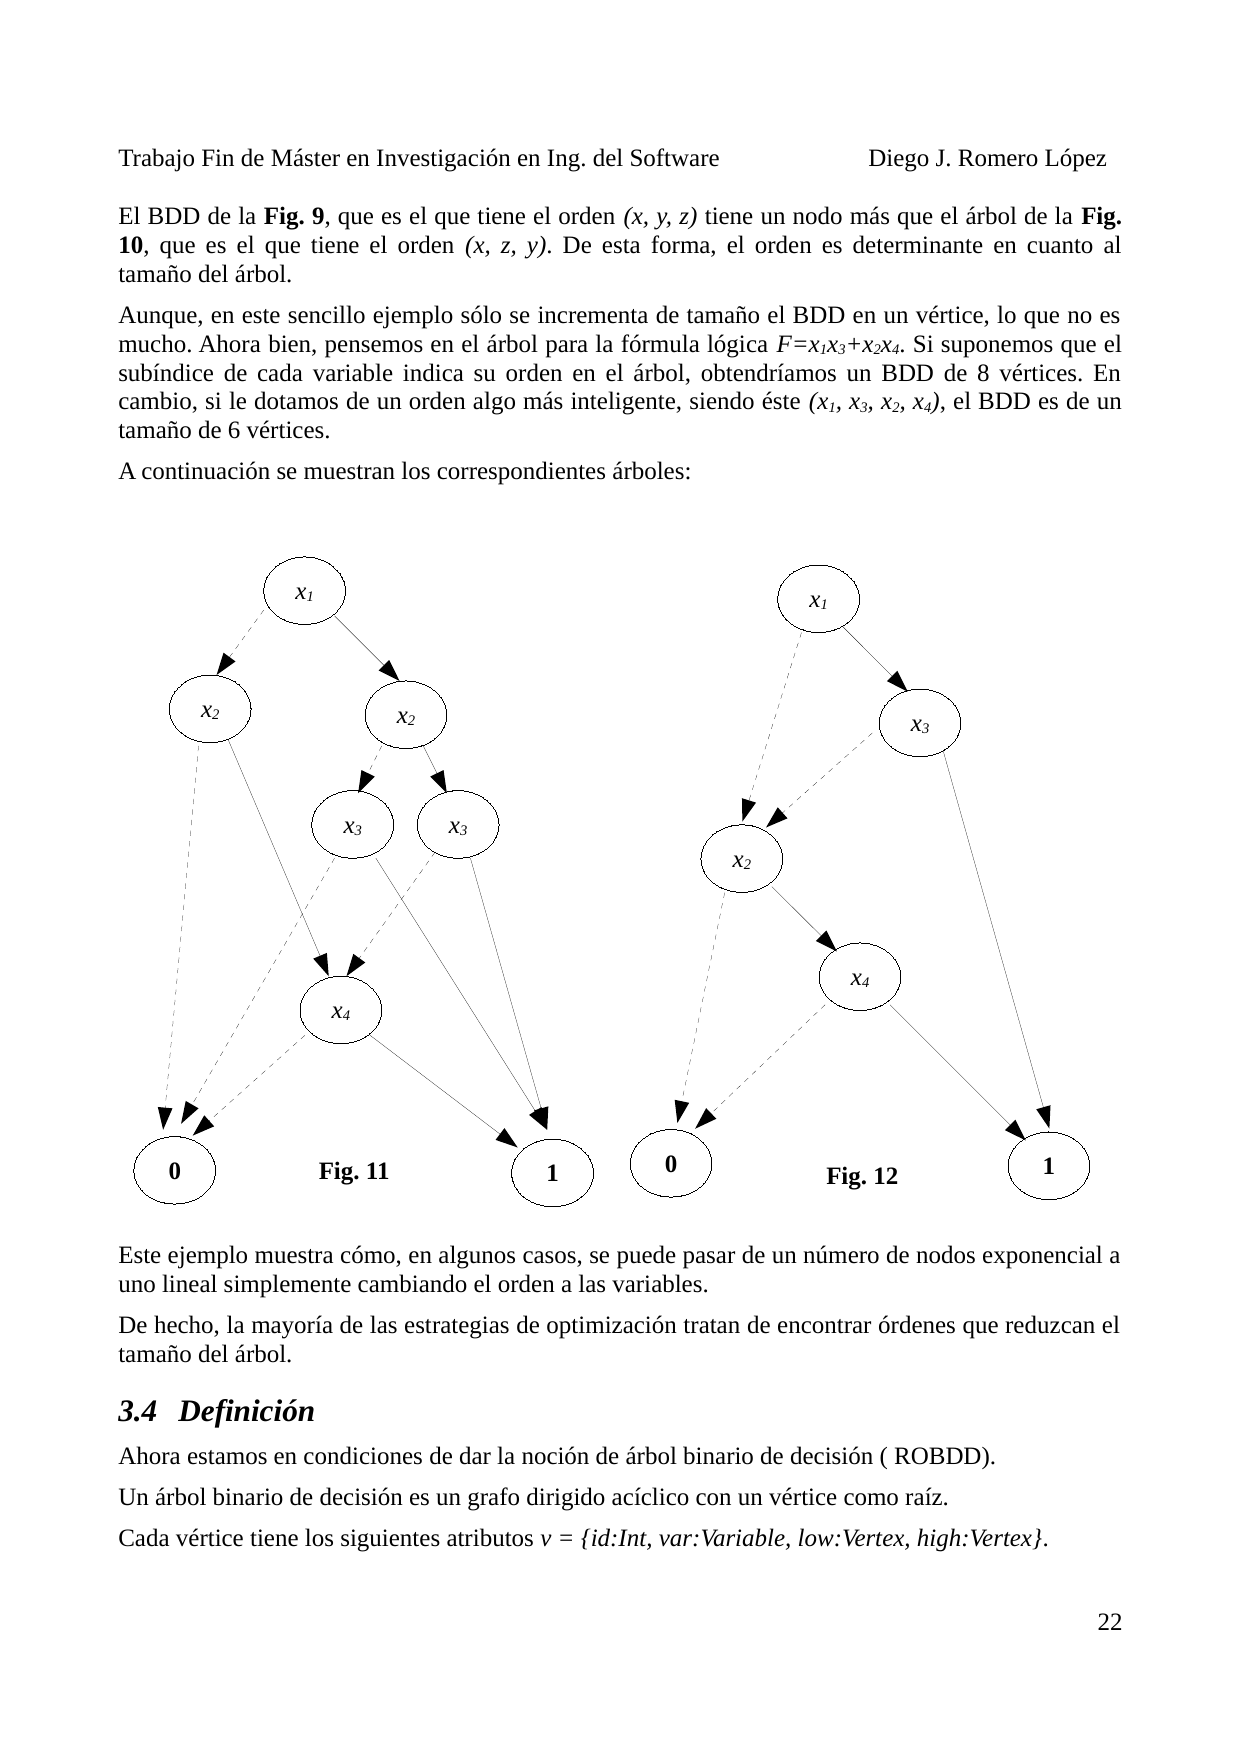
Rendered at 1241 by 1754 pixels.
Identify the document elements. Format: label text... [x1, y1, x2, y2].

text Este ejemplo muestra cómo, en algunos casos, se puede pasar de un número de nodos exponencial a uno lineal simplemente cambiando el orden a las variables. [118, 1240, 1122, 1298]
text Un árbol binario de decisión es un grafo dirigido acíclico con un vértice como raíz. [118, 1482, 1122, 1511]
text El BDD de la Fig. 9, que es el que tiene el orden (x, y, z) tiene un nodo más que el árbol de la Fig. 10, que es el que tiene el orden (x, z, y). De esta forma, el orden es determinante en cuanto al tamaño del árbol. [118, 201, 1122, 288]
text Ahora estamos en condiciones de dar la noción de árbol binario de decisión ( ROBDD). [118, 1441, 1122, 1470]
text A continuación se muestran los correspondientes árboles: [118, 456, 1122, 485]
subtitle Definición [118, 1393, 1122, 1428]
text Cada vértice tiene los siguientes atributos v = {id:Int, var:Variable, low:Vertex, high:Vertex}. [118, 1523, 1122, 1552]
text Aunque, en este sencillo ejemplo sólo se incrementa de tamaño el BDD en un vértice, lo que no es mucho. Ahora bien, pensemos en el árbol para la fórmula lógica F=x1x3+x2x4. Si suponemos que el subíndice de cada variable indica su orden en el árbol, obtendríamos un BDD de 8 vértices. En cambio, si le dotamos de un orden algo más inteligente, siendo éste (x1, x3, x2, x4), el BDD es de un tamaño de 6 vértices. [118, 300, 1122, 444]
text De hecho, la mayoría de las estrategias de optimización tratan de encontrar órdenes que reduzcan el tamaño del árbol. [118, 1310, 1122, 1368]
